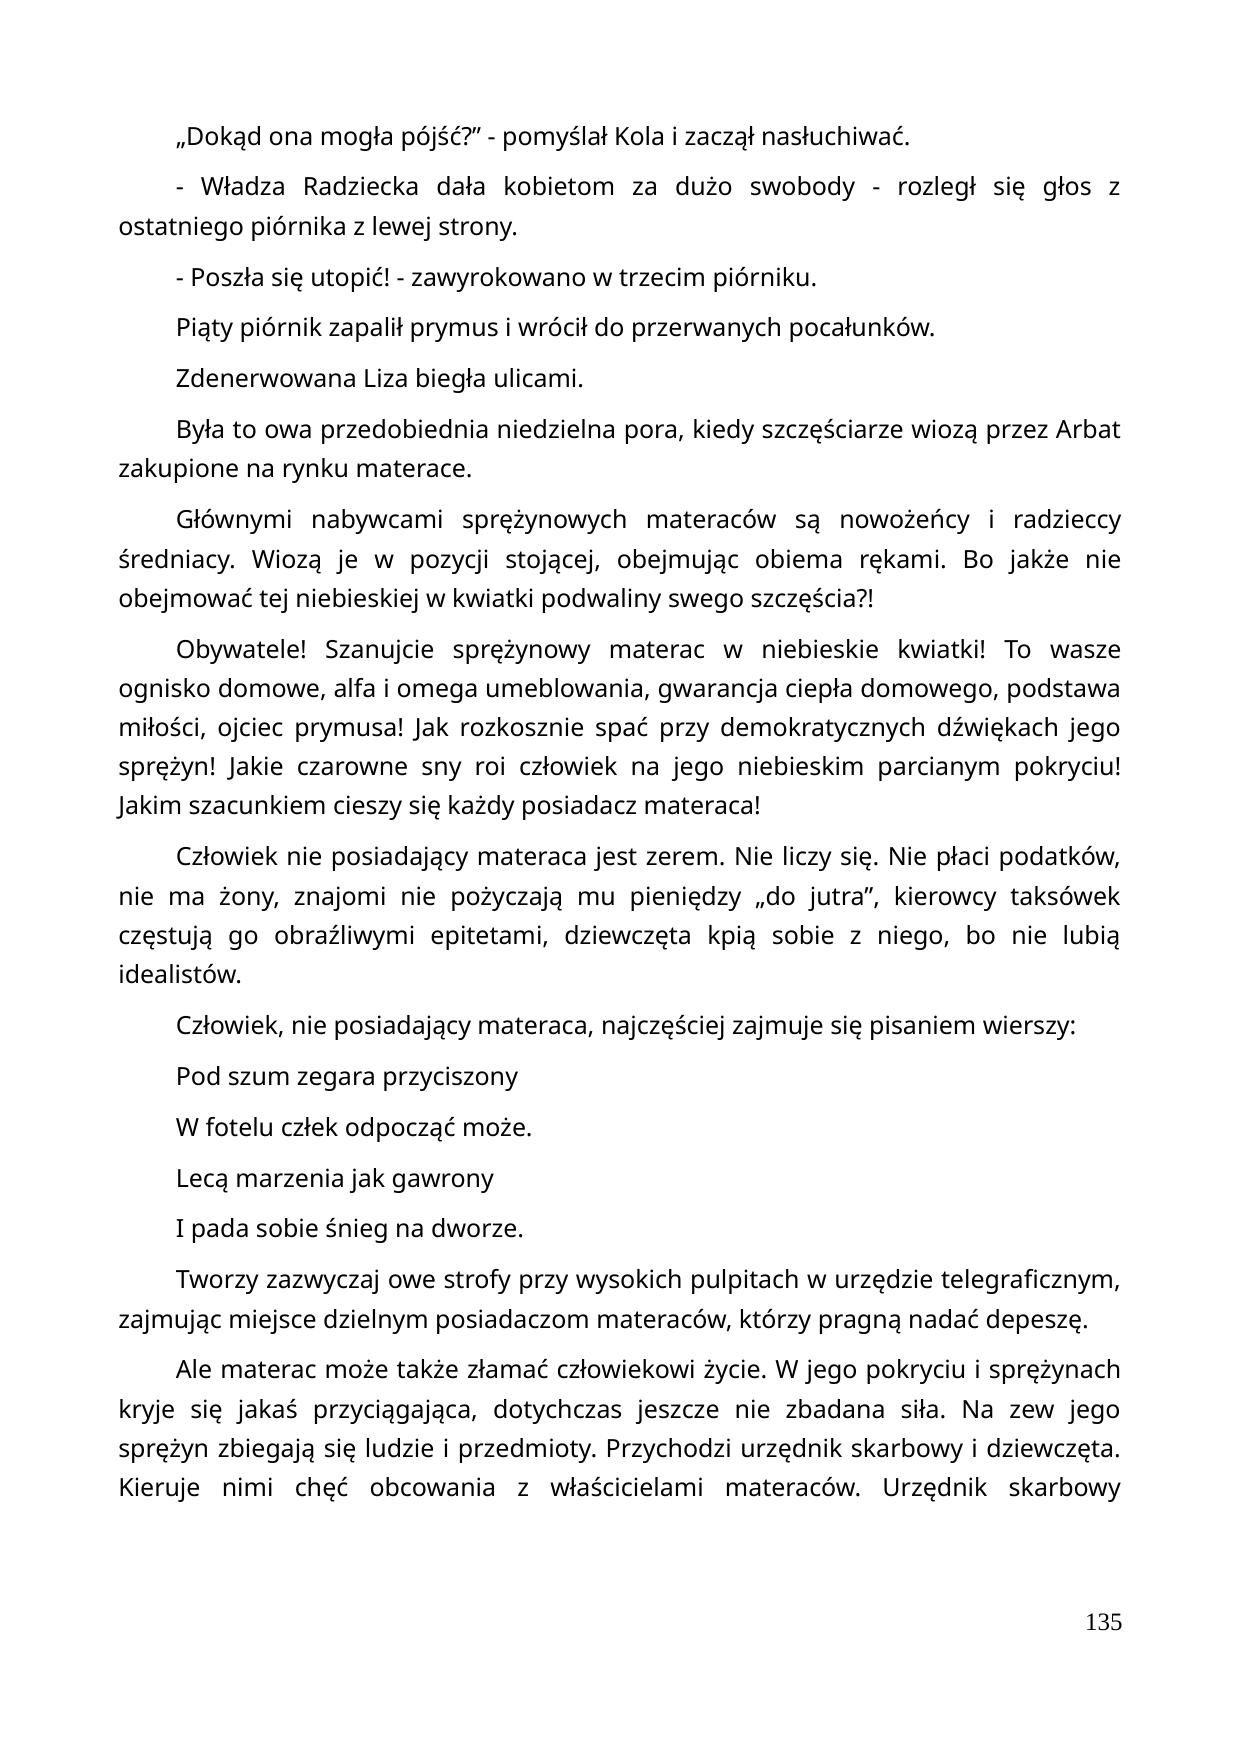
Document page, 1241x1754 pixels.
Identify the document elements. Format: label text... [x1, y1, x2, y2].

text „Dokąd ona mogła pójść?” - pomyślał Kola i zaczął nasłuchiwać. [118, 118, 1122, 152]
text Ale materac może także złamać człowiekowi życie. W jego pokryciu i sprężynach kryje się jakaś przyciągająca, dotychczas jeszcze nie zbadana siła. Na zew jego sprężyn zbiegają się ludzie i przedmioty. Przychodzi urzędnik skarbowy i dziewczęta. Kieruje nimi chęć obcowania z właścicielami materaców. Urzędnik skarbowy [118, 1352, 1122, 1504]
text Człowiek nie posiadający materaca jest zerem. Nie liczy się. Nie płaci podatków, nie ma żony, znajomi nie pożyczają mu pieniędzy „do jutra”, kierowcy taksówek częstują go obraźliwymi epitetami, dziewczęta kpią sobie z niego, bo nie lubią idealistów. [118, 839, 1122, 991]
text Piąty piórnik zapalił prymus i wrócił do przerwanych pocałunków. [118, 310, 1122, 344]
text Lecą marzenia jak gawrony [118, 1160, 1122, 1194]
text W fotelu człek odpocząć może. [118, 1109, 1122, 1143]
text I pada sobie śnieg na dworze. [118, 1211, 1122, 1245]
text Zdenerwowana Liza biegła ulicami. [118, 361, 1122, 395]
text - Władza Radziecka dała kobietom za dużo swobody - rozległ się głos z ostatniego piórnika z lewej strony. [118, 169, 1122, 242]
text - Poszła się utopić! - zawyrokowano w trzecim piórniku. [118, 259, 1122, 293]
text Człowiek, nie posiadający materaca, najczęściej zajmuje się pisaniem wierszy: [118, 1007, 1122, 1041]
text Tworzy zazwyczaj owe strofy przy wysokich pulpitach w urzędzie telegraficznym, zajmując miejsce dzielnym posiadaczom materaców, którzy pragną nadać depeszę. [118, 1262, 1122, 1335]
text Pod szum zegara przyciszony [118, 1058, 1122, 1092]
text Obywatele! Szanujcie sprężynowy materac w niebieskie kwiatki! To wasze ognisko domowe, alfa i omega umeblowania, gwarancja ciepła domowego, podstawa miłości, ojciec prymusa! Jak rozkosznie spać przy demokratycznych dźwiękach jego sprężyn! Jakie czarowne sny roi człowiek na jego niebieskim parcianym pokryciu! Jakim szacunkiem cieszy się każdy posiadacz materaca! [118, 631, 1122, 822]
text Głównymi nabywcami sprężynowych materaców są nowożeńcy i radzieccy średniacy. Wiozą je w pozycji stojącej, obejmując obiema rękami. Bo jakże nie obejmować tej niebieskiej w kwiatki podwaliny swego szczęścia?! [118, 502, 1122, 614]
text Była to owa przedobiednia niedzielna pora, kiedy szczęściarze wiozą przez Arbat zakupione na rynku materace. [118, 412, 1122, 485]
